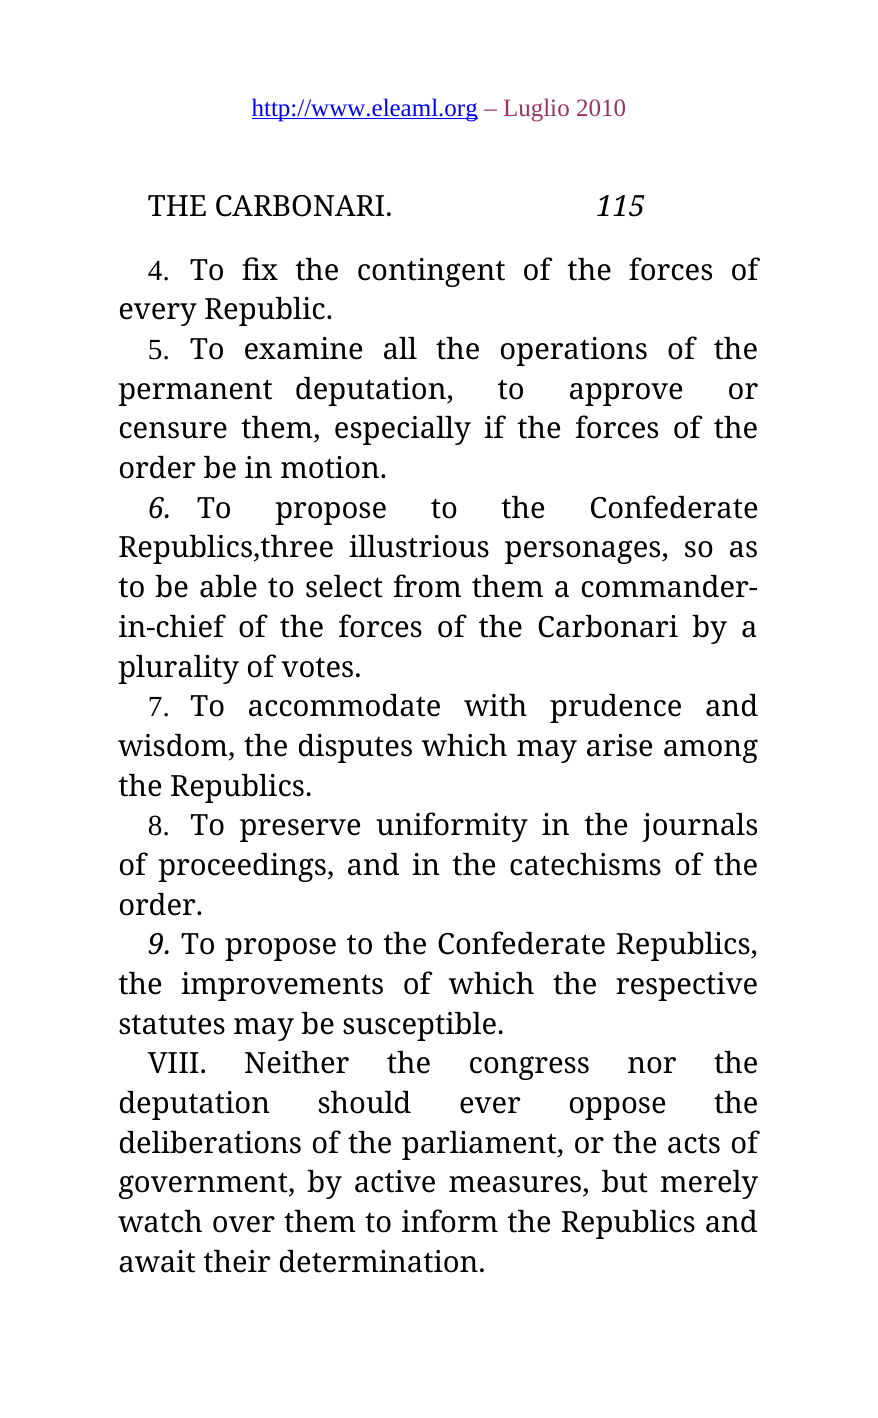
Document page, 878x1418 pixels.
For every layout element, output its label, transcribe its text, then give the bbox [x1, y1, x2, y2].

text 6. To propose to the Confederate Republics,three illustrious personages, so as to be able to select from them a commander-in-chief of the forces of the Carbonari by a plurality of votes. [118, 487, 759, 686]
text 9. To propose to the Confederate Republics, the improvements of which the respective statutes may be susceptible. [118, 924, 759, 1043]
list To fix the contingent of the forces of every Republic. [118, 249, 759, 328]
text VIII. Neither the congress nor the deputation should ever oppose the deliberations of the parliament, or the acts of government, by active measures, but merely watch over them to inform the Republics and await their determination. [118, 1043, 759, 1281]
text THE CARBONARI. 115 [118, 185, 759, 225]
list To examine all the operations of the permanent deputation, to approve or censure them, especially if the forces of the order be in motion. [118, 328, 759, 487]
list To accommodate with prudence and wisdom, the disputes which may arise among the Republics. [118, 686, 759, 804]
list To preserve uniformity in the journals of proceedings, and in the catechisms of the order. [118, 804, 759, 924]
